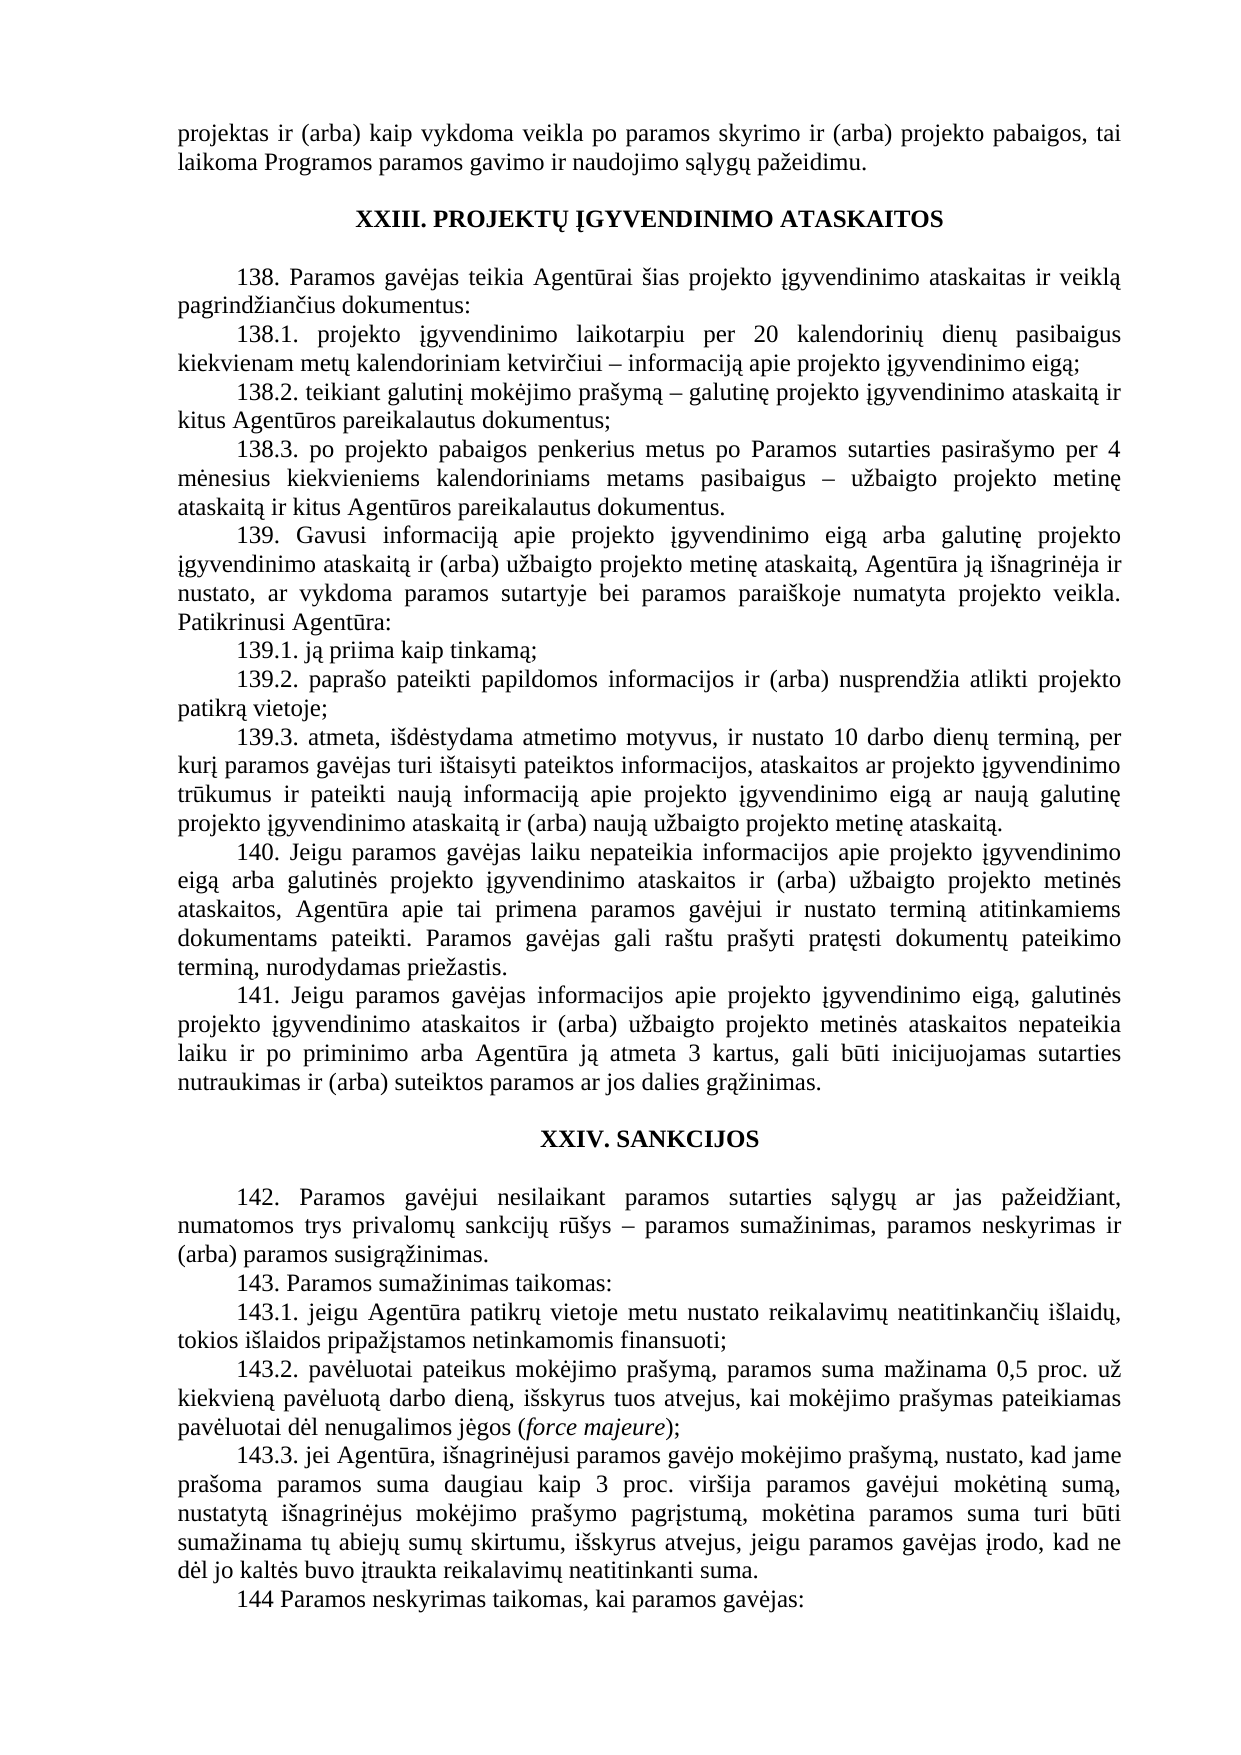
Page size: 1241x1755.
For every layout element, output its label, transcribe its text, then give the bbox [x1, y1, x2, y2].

text 140. Jeigu paramos gavėjas laiku nepateikia informacijos apie projekto įgyvendinimo eigą arba galutinės projekto įgyvendinimo ataskaitos ir (arba) užbaigto projekto metinės ataskaitos, Agentūra apie tai primena paramos gavėjui ir nustato terminą atitinkamiems dokumentams pateikti. Paramos gavėjas gali raštu prašyti pratęsti dokumentų pateikimo terminą, nurodydamas priežastis. [177, 837, 1122, 981]
text 138.1. projekto įgyvendinimo laikotarpiu per 20 kalendorinių dienų pasibaigus kiekvienam metų kalendoriniam ketvirčiui – informaciją apie projekto įgyvendinimo eigą; [177, 319, 1122, 377]
text XXIII. PROJEKTŲ ĮGYVENDINIMO ATASKAITOS [177, 204, 1122, 233]
text projektas ir (arba) kaip vykdoma veikla po paramos skyrimo ir (arba) projekto pabaigos, tai laikoma Programos paramos gavimo ir naudojimo sąlygų pažeidimu. [177, 118, 1122, 176]
text 142. Paramos gavėjui nesilaikant paramos sutarties sąlygų ar jas pažeidžiant, numatomos trys privalomų sankcijų rūšys – paramos sumažinimas, paramos neskyrimas ir (arba) paramos susigrąžinimas. [177, 1182, 1122, 1268]
text 143.1. jeigu Agentūra patikrų vietoje metu nustato reikalavimų neatitinkančių išlaidų, tokios išlaidos pripažįstamos netinkamomis finansuoti; [177, 1297, 1122, 1354]
text 139.3. atmeta, išdėstydama atmetimo motyvus, ir nustato 10 darbo dienų terminą, per kurį paramos gavėjas turi ištaisyti pateiktos informacijos, ataskaitos ar projekto įgyvendinimo trūkumus ir pateikti naują informaciją apie projekto įgyvendinimo eigą ar naują galutinę projekto įgyvendinimo ataskaitą ir (arba) naują užbaigto projekto metinę ataskaitą. [177, 722, 1122, 837]
text 139. Gavusi informaciją apie projekto įgyvendinimo eigą arba galutinę projekto įgyvendinimo ataskaitą ir (arba) užbaigto projekto metinę ataskaitą, Agentūra ją išnagrinėja ir nustato, ar vykdoma paramos sutartyje bei paramos paraiškoje numatyta projekto veikla. Patikrinusi Agentūra: [177, 521, 1122, 636]
text 138.2. teikiant galutinį mokėjimo prašymą – galutinę projekto įgyvendinimo ataskaitą ir kitus Agentūros pareikalautus dokumentus; [177, 377, 1122, 434]
text 144 Paramos neskyrimas taikomas, kai paramos gavėjas: [177, 1584, 1122, 1613]
text 143.3. jei Agentūra, išnagrinėjusi paramos gavėjo mokėjimo prašymą, nustato, kad jame prašoma paramos suma daugiau kaip 3 proc. viršija paramos gavėjui mokėtiną sumą, nustatytą išnagrinėjus mokėjimo prašymo pagrįstumą, mokėtina paramos suma turi būti sumažinama tų abiejų sumų skirtumu, išskyrus atvejus, jeigu paramos gavėjas įrodo, kad ne dėl jo kaltės buvo įtraukta reikalavimų neatitinkanti suma. [177, 1441, 1122, 1584]
text 143.2. pavėluotai pateikus mokėjimo prašymą, paramos suma mažinama 0,5 proc. už kiekvieną pavėluotą darbo dieną, išskyrus tuos atvejus, kai mokėjimo prašymas pateikiamas pavėluotai dėl nenugalimos jėgos (force majeure); [177, 1354, 1122, 1441]
text 139.2. paprašo pateikti papildomos informacijos ir (arba) nusprendžia atlikti projekto patikrą vietoje; [177, 664, 1122, 722]
text 138.3. po projekto pabaigos penkerius metus po Paramos sutarties pasirašymo per 4 mėnesius kiekvieniems kalendoriniams metams pasibaigus – užbaigto projekto metinę ataskaitą ir kitus Agentūros pareikalautus dokumentus. [177, 434, 1122, 521]
text 139.1. ją priima kaip tinkamą; [177, 636, 1122, 664]
text 143. Paramos sumažinimas taikomas: [177, 1268, 1122, 1297]
text 138. Paramos gavėjas teikia Agentūrai šias projekto įgyvendinimo ataskaitas ir veiklą pagrindžiančius dokumentus: [177, 262, 1122, 319]
text 141. Jeigu paramos gavėjas informacijos apie projekto įgyvendinimo eigą, galutinės projekto įgyvendinimo ataskaitos ir (arba) užbaigto projekto metinės ataskaitos nepateikia laiku ir po priminimo arba Agentūra ją atmeta 3 kartus, gali būti inicijuojamas sutarties nutraukimas ir (arba) suteiktos paramos ar jos dalies grąžinimas. [177, 981, 1122, 1096]
text XXIV. SANKCIJOS [177, 1124, 1122, 1153]
